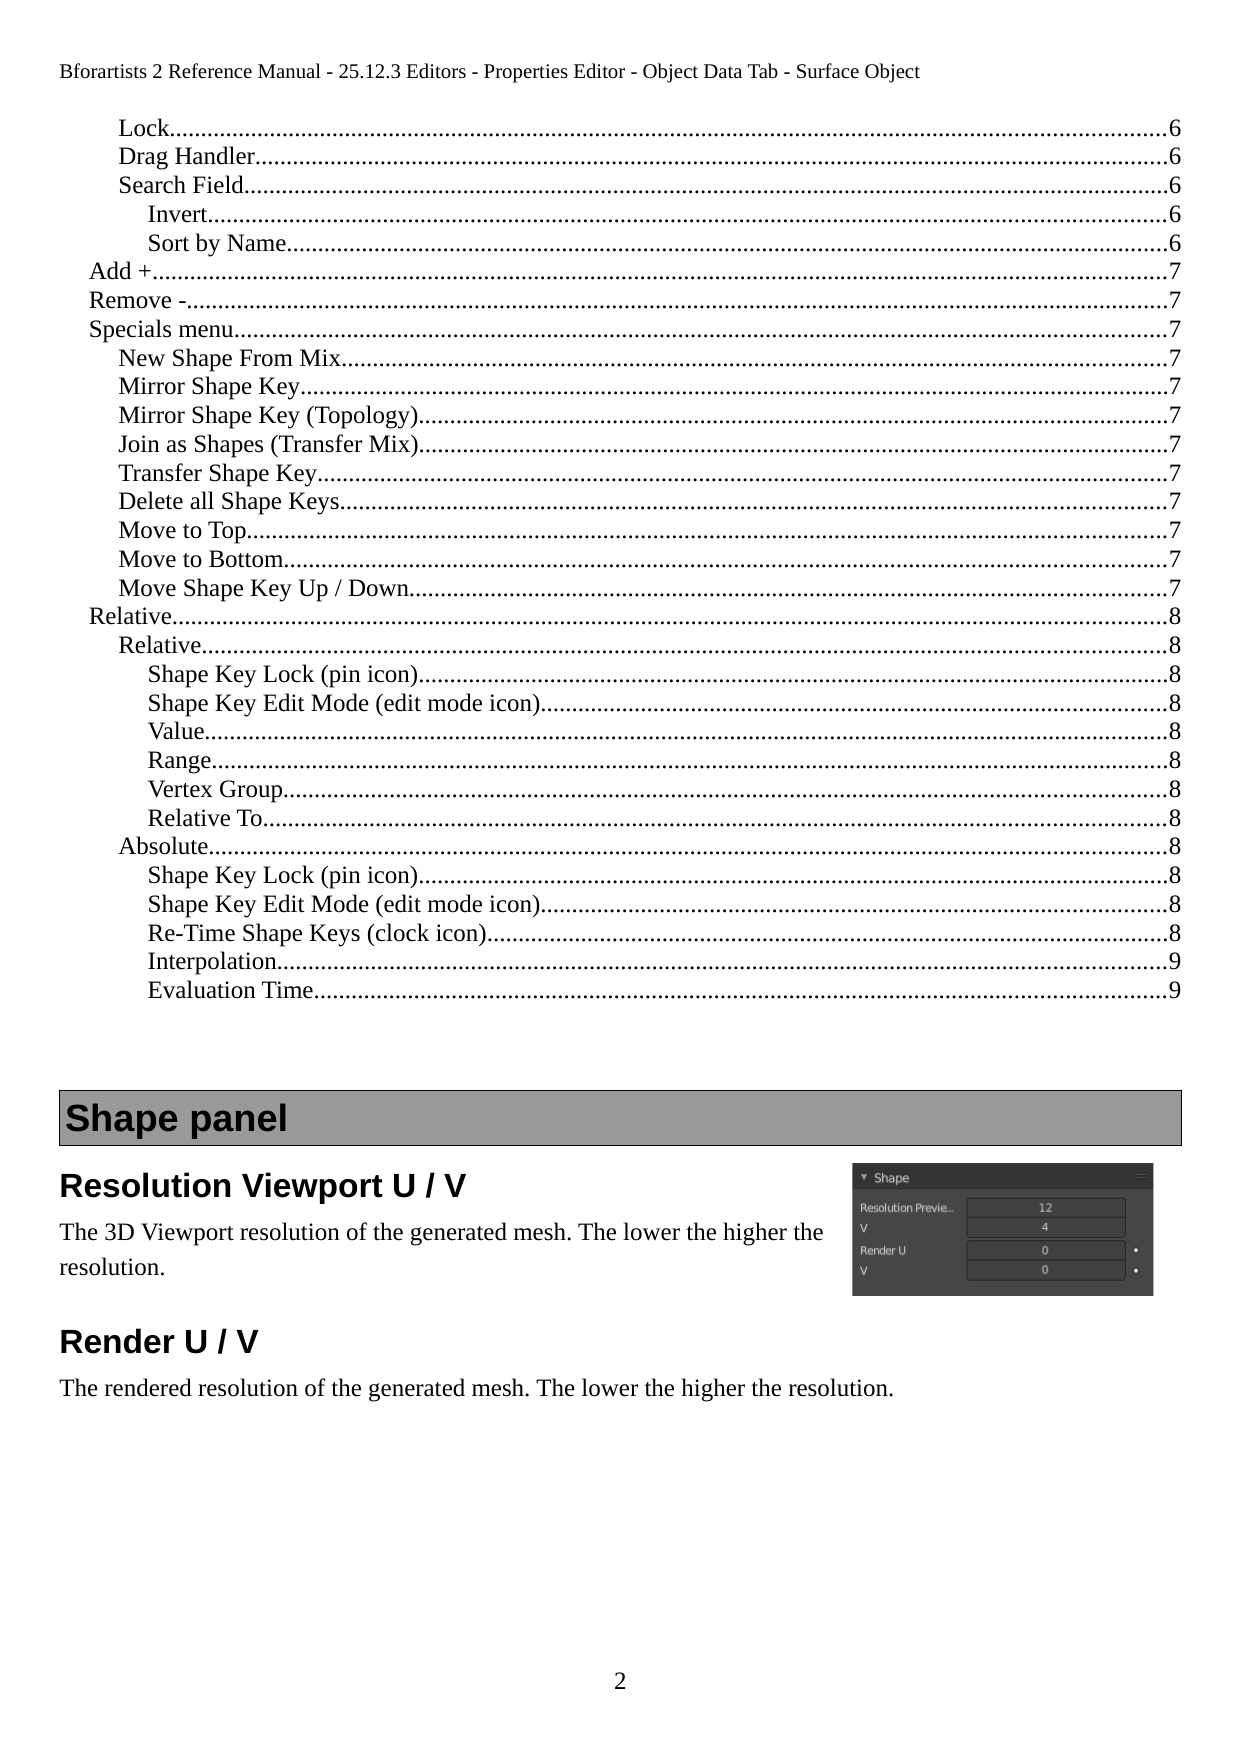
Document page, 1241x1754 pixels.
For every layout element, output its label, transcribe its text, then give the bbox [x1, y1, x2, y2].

text Specials menu 7 [88, 314, 1181, 343]
subtitle Render U / V [59, 1322, 1181, 1360]
picture [852, 1163, 1154, 1296]
text The rendered resolution of the generated mesh. The lower the higher the resolution. [59, 1373, 1181, 1402]
text New Shape From Mix 7 [118, 343, 1181, 371]
text Absolute 8 [118, 831, 1181, 860]
subtitle [1154, 1166, 1181, 1205]
text Shape Key Lock (pin icon) 8 [147, 860, 1181, 889]
text Move to Top 7 [118, 515, 1181, 544]
text Transfer Shape Key 7 [118, 458, 1181, 486]
text The 3D Viewport resolution of the generated mesh. The lower the higher the resolution. [59, 1217, 852, 1281]
text Shape Key Edit Mode (edit mode icon) 8 [147, 688, 1181, 716]
text Relative 8 [118, 630, 1181, 659]
text Move Shape Key Up / Down 7 [118, 573, 1181, 601]
text Re-Time Shape Keys (clock icon) 8 [147, 918, 1181, 946]
text Search Field 6 [118, 170, 1181, 199]
text Vertex Group 8 [147, 774, 1181, 803]
text Join as Shapes (Transfer Mix) 7 [118, 429, 1181, 458]
text Sort by Name 6 [147, 228, 1181, 256]
text Drag Handler 6 [118, 141, 1181, 170]
text Relative 8 [88, 601, 1181, 630]
text Move to Bottom 7 [118, 544, 1181, 573]
text Add + 7 [88, 256, 1181, 285]
table_header Shape panel [60, 1091, 1181, 1145]
text Interpolation 9 [147, 946, 1181, 975]
text Shape Key Edit Mode (edit mode icon) 8 [147, 889, 1181, 918]
text Relative To 8 [147, 803, 1181, 831]
subtitle Resolution Viewport U / V [59, 1166, 852, 1205]
text Evaluation Time 9 [147, 975, 1181, 1004]
text Mirror Shape Key (Topology) 7 [118, 400, 1181, 429]
text Range 8 [147, 745, 1181, 774]
text Shape Key Lock (pin icon) 8 [147, 659, 1181, 688]
text Value 8 [147, 716, 1181, 745]
text Invert 6 [147, 199, 1181, 228]
text Lock 6 [118, 113, 1181, 141]
text [1154, 1217, 1181, 1281]
text Mirror Shape Key 7 [118, 371, 1181, 400]
text Delete all Shape Keys 7 [118, 486, 1181, 515]
text Remove - 7 [88, 285, 1181, 314]
